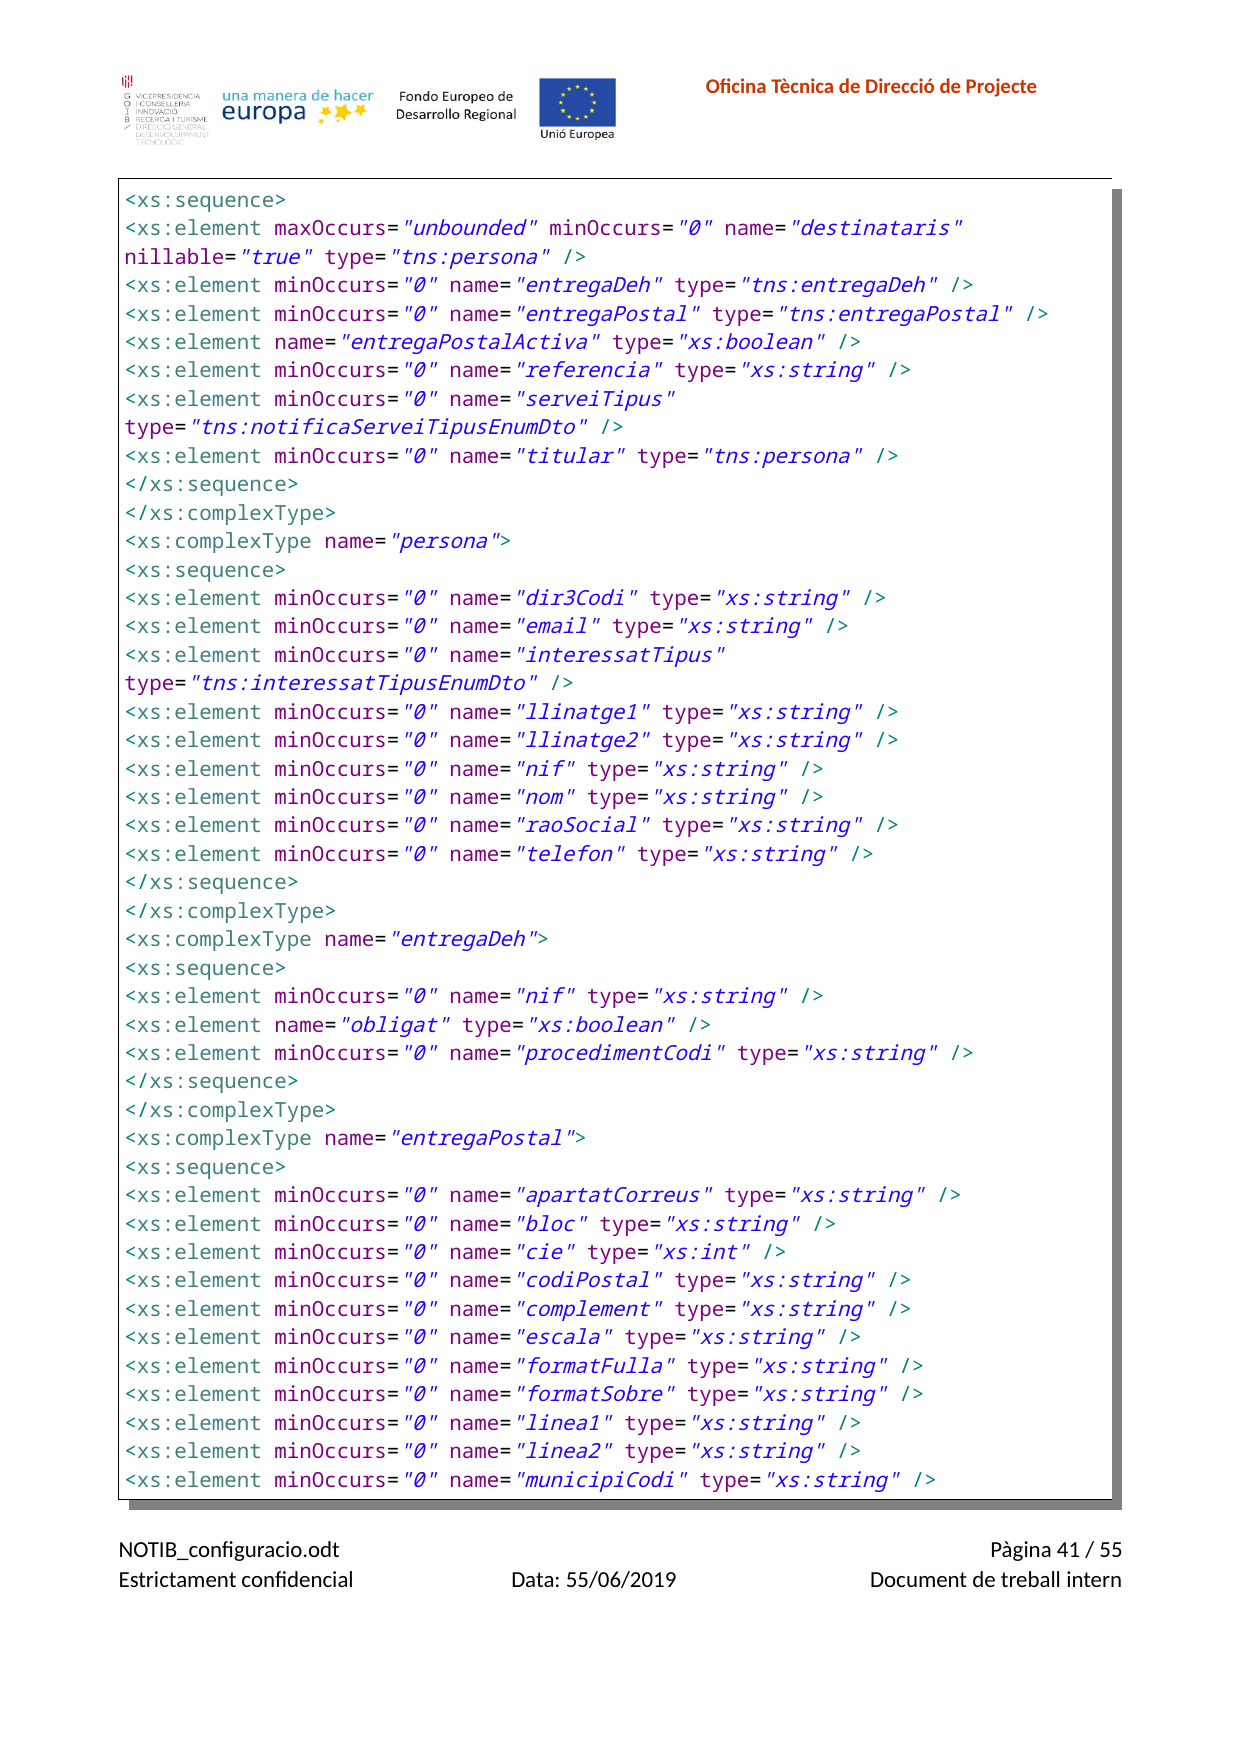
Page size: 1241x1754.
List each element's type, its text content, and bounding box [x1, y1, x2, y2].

table_header <xs:sequence> <xs:element maxOccurs="unbounded" minOccurs="0" name="destinataris" nillable="true" type="tns:persona" /> <xs:element minOccurs="0" name="entregaDeh" type="tns:entregaDeh" /> <xs:element minOccurs="0" name="entregaPostal" type="tns:entregaPostal" /> <xs:element name="entregaPostalActiva" type="xs:boolean" /> <xs:element minOccurs="0" name="referencia" type="xs:string" /> <xs:element minOccurs="0" name="serveiTipus" type="tns:notificaServeiTipusEnumDto" /> <xs:element minOccurs="0" name="titular" type="tns:persona" /> </xs:sequence> </xs:complexType> <xs:complexType name="persona"> <xs:sequence> <xs:element minOccurs="0" name="dir3Codi" type="xs:string" /> <xs:element minOccurs="0" name="email" type="xs:string" /> <xs:element minOccurs="0" name="interessatTipus" type="tns:interessatTipusEnumDto" /> <xs:element minOccurs="0" name="llinatge1" type="xs:string" /> <xs:element minOccurs="0" name="llinatge2" type="xs:string" /> <xs:element minOccurs="0" name="nif" type="xs:string" /> <xs:element minOccurs="0" name="nom" type="xs:string" /> <xs:element minOccurs="0" name="raoSocial" type="xs:string" /> <xs:element minOccurs="0" name="telefon" type="xs:string" /> </xs:sequence> </xs:complexType> <xs:complexType name="entregaDeh"> <xs:sequence> <xs:element minOccurs="0" name="nif" type="xs:string" /> <xs:element name="obligat" type="xs:boolean" /> <xs:element minOccurs="0" name="procedimentCodi" type="xs:string" /> </xs:sequence> </xs:complexType> <xs:complexType name="entregaPostal"> <xs:sequence> <xs:element minOccurs="0" name="apartatCorreus" type="xs:string" /> <xs:element minOccurs="0" name="bloc" type="xs:string" /> <xs:element minOccurs="0" name="cie" type="xs:int" /> <xs:element minOccurs="0" name="codiPostal" type="xs:string" /> <xs:element minOccurs="0" name="complement" type="xs:string" /> <xs:element minOccurs="0" name="escala" type="xs:string" /> <xs:element minOccurs="0" name="formatFulla" type="xs:string" /> <xs:element minOccurs="0" name="formatSobre" type="xs:string" /> <xs:element minOccurs="0" name="linea1" type="xs:string" /> <xs:element minOccurs="0" name="linea2" type="xs:string" /> <xs:element minOccurs="0" name="municipiCodi" type="xs:string" /> [119, 179, 1112, 1499]
picture [118, 73, 213, 147]
picture [219, 73, 621, 147]
